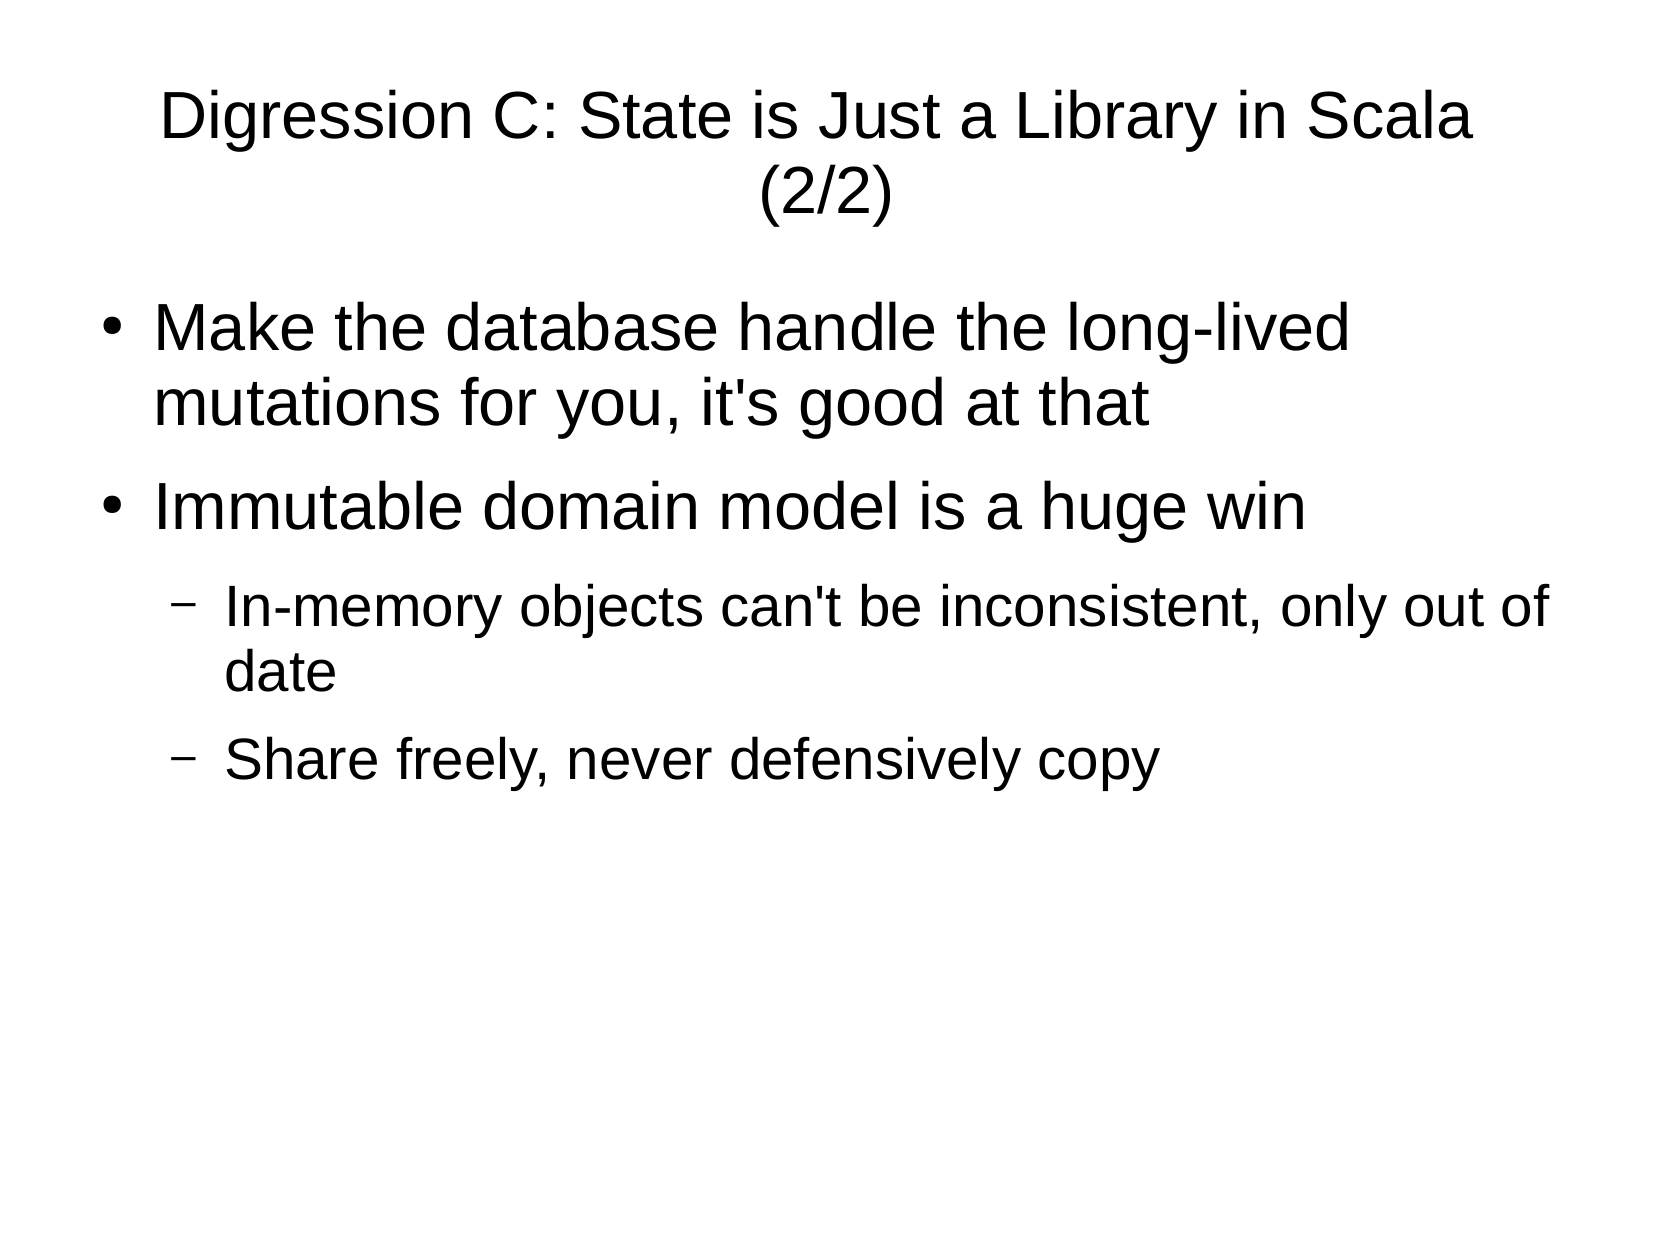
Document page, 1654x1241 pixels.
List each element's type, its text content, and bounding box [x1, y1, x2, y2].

title Digression C: State is Just a Library in Scala (2/2) [82, 49, 1571, 257]
list Make the database handle the long-lived mutations for you, it's good at that Immutable domain model is a huge win In-memory objects can't be inconsistent, only out of date Share freely, never defensively copy [82, 290, 1571, 1010]
